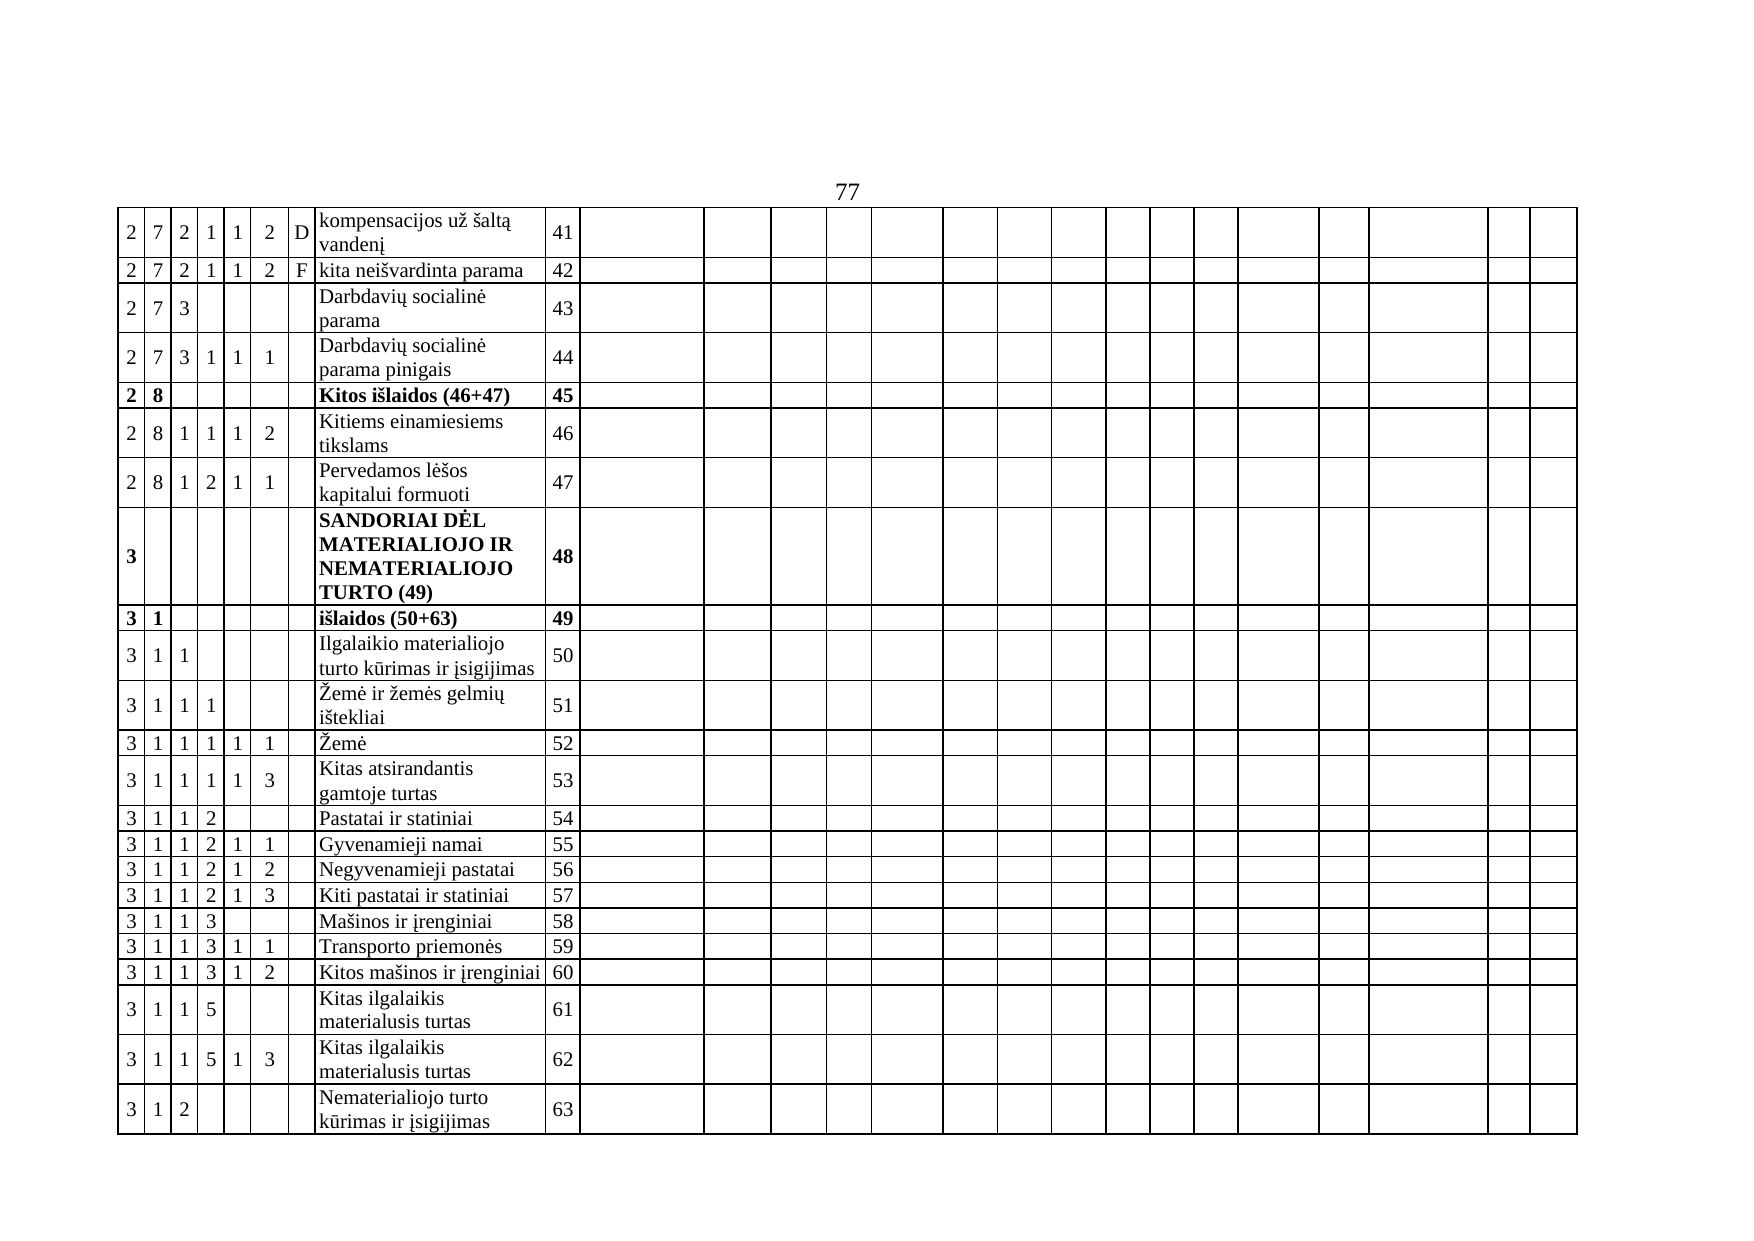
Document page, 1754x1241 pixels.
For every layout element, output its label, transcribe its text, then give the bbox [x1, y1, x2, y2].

table_cell 1 [225, 756, 250, 804]
table_cell [705, 631, 770, 679]
table_cell [1531, 731, 1576, 755]
table_cell 2 [172, 1085, 197, 1133]
table_cell 3 [119, 806, 144, 830]
table_cell 3 [198, 934, 223, 958]
table_cell [1107, 1035, 1149, 1083]
table_cell [872, 857, 942, 881]
table_cell [1320, 208, 1368, 256]
table_cell [998, 1085, 1051, 1133]
table_cell [581, 1085, 703, 1133]
table_cell [1052, 883, 1105, 907]
table_cell 1 [251, 731, 288, 755]
table_cell [944, 383, 997, 407]
table_cell 1 [145, 1035, 170, 1083]
table_cell [827, 1085, 871, 1133]
table_cell 3 [172, 333, 197, 381]
table_cell [1195, 806, 1237, 830]
table_cell [289, 909, 314, 933]
table_cell [1489, 409, 1529, 457]
table_cell [772, 960, 826, 984]
table_cell [944, 832, 997, 856]
table_cell [772, 409, 826, 457]
table_cell [827, 832, 871, 856]
table_cell [1239, 806, 1318, 830]
table_cell [827, 756, 871, 804]
table_cell [1052, 333, 1105, 381]
table_cell 3 [198, 909, 223, 933]
table_cell [1489, 986, 1529, 1033]
table_cell [1239, 383, 1318, 407]
table_cell [581, 883, 703, 907]
table_cell [1195, 1085, 1237, 1133]
table_cell [1052, 606, 1105, 630]
table_cell [1107, 383, 1149, 407]
table_cell 2 [119, 458, 144, 506]
table_cell [1107, 409, 1149, 457]
table_cell [1489, 731, 1529, 755]
table_cell [944, 857, 997, 881]
table_cell [772, 284, 826, 332]
table_cell [1370, 258, 1487, 282]
table_cell [289, 458, 314, 506]
table_cell [944, 458, 997, 506]
table_cell [1320, 1035, 1368, 1083]
table_cell Kitiems einamiesiems tikslams [316, 409, 545, 457]
table_cell [1107, 1085, 1149, 1133]
table_cell [1151, 1085, 1193, 1133]
table_cell [705, 857, 770, 881]
table_cell 5 [198, 986, 223, 1033]
table_cell [1195, 284, 1237, 332]
table_cell [872, 409, 942, 457]
table_cell 3 [172, 284, 197, 332]
table_cell [251, 631, 288, 679]
table_cell 1 [172, 731, 197, 755]
table_cell 1 [225, 1035, 250, 1083]
table_cell [872, 508, 942, 604]
table_cell [827, 986, 871, 1033]
table_cell 1 [251, 333, 288, 381]
table_cell [944, 409, 997, 457]
table_cell [1489, 383, 1529, 407]
table_cell [872, 731, 942, 755]
table_cell [581, 857, 703, 881]
table_cell [225, 606, 250, 630]
table_cell [772, 731, 826, 755]
table_cell [772, 934, 826, 958]
table_cell [827, 333, 871, 381]
table_cell [872, 383, 942, 407]
table_cell [198, 508, 223, 604]
table_cell [1320, 960, 1368, 984]
table_cell [581, 1035, 703, 1083]
table_cell [1320, 508, 1368, 604]
table_cell [1489, 333, 1529, 381]
table_cell [1531, 284, 1576, 332]
table_cell 2 [251, 409, 288, 457]
table_cell [1531, 458, 1576, 506]
table_cell [1489, 934, 1529, 958]
table_cell [1239, 631, 1318, 679]
table_cell [705, 934, 770, 958]
table_cell [1239, 1035, 1318, 1083]
table_cell [1151, 806, 1193, 830]
table_cell [1239, 857, 1318, 881]
table_cell [1370, 383, 1487, 407]
table_cell [289, 606, 314, 630]
table_cell [1370, 508, 1487, 604]
table_cell Žemė ir žemės gelmių ištekliai [316, 681, 545, 729]
table_cell [998, 883, 1051, 907]
table_cell 2 [119, 284, 144, 332]
table_cell [1489, 857, 1529, 881]
table_cell [581, 284, 703, 332]
table_cell [705, 409, 770, 457]
table_cell [705, 1035, 770, 1083]
table_cell [1107, 731, 1149, 755]
table_cell [581, 333, 703, 381]
table_cell [1151, 258, 1193, 282]
table_cell [1052, 284, 1105, 332]
table_cell 57 [546, 883, 579, 907]
table_cell [772, 631, 826, 679]
table_cell [827, 883, 871, 907]
table_cell [581, 934, 703, 958]
table_cell 8 [145, 458, 170, 506]
table_cell [998, 960, 1051, 984]
table_cell 3 [119, 909, 144, 933]
table_cell [1195, 258, 1237, 282]
table_cell [1239, 986, 1318, 1033]
table_cell [1370, 631, 1487, 679]
table_cell [1370, 883, 1487, 907]
table_cell 58 [546, 909, 579, 933]
table_cell [1107, 258, 1149, 282]
table_cell [289, 986, 314, 1033]
table_cell [172, 606, 197, 630]
table_cell [1107, 681, 1149, 729]
table_cell [872, 883, 942, 907]
table_cell [872, 1035, 942, 1083]
table_cell 1 [225, 458, 250, 506]
table_cell [1320, 333, 1368, 381]
table_cell [1531, 333, 1576, 381]
table_cell [1195, 934, 1237, 958]
table_cell 1 [172, 960, 197, 984]
table_cell [872, 1085, 942, 1133]
table_cell [1370, 909, 1487, 933]
table_cell 1 [172, 986, 197, 1033]
table_cell 44 [546, 333, 579, 381]
table_cell [1320, 756, 1368, 804]
table_cell [1370, 986, 1487, 1033]
table_cell [1531, 832, 1576, 856]
table_cell [705, 333, 770, 381]
table_cell 1 [251, 458, 288, 506]
table_cell [944, 731, 997, 755]
table_cell 1 [172, 806, 197, 830]
table_cell [1320, 1085, 1368, 1133]
table_cell 50 [546, 631, 579, 679]
table_cell Gyvenamieji namai [316, 832, 545, 856]
table_cell [827, 909, 871, 933]
table_cell [1195, 731, 1237, 755]
table_cell 1 [145, 1085, 170, 1133]
table_cell [1195, 458, 1237, 506]
table_cell [998, 631, 1051, 679]
table_cell 3 [251, 756, 288, 804]
table_cell 8 [145, 383, 170, 407]
table_cell [872, 258, 942, 282]
table_cell [581, 409, 703, 457]
table_cell 1 [172, 631, 197, 679]
table_cell [1239, 409, 1318, 457]
table_cell 3 [119, 731, 144, 755]
table_cell 1 [225, 208, 250, 256]
table_cell [1151, 832, 1193, 856]
table_cell [1239, 284, 1318, 332]
table_cell [1489, 284, 1529, 332]
table_cell 2 [251, 960, 288, 984]
table_cell [289, 333, 314, 381]
table_cell 1 [251, 832, 288, 856]
table_cell [872, 333, 942, 381]
table_cell [705, 832, 770, 856]
table_cell [705, 1085, 770, 1133]
table_cell [1239, 458, 1318, 506]
table_cell [1531, 756, 1576, 804]
table_cell 1 [145, 606, 170, 630]
table_cell [827, 383, 871, 407]
table_cell [1151, 960, 1193, 984]
table_cell 3 [119, 756, 144, 804]
table_cell [1489, 458, 1529, 506]
table_cell [289, 1035, 314, 1083]
table_cell [1370, 681, 1487, 729]
table_cell [251, 986, 288, 1033]
table_cell [1052, 909, 1105, 933]
table_cell [289, 1085, 314, 1133]
table_cell [772, 756, 826, 804]
table_cell 1 [172, 934, 197, 958]
table_cell [772, 857, 826, 881]
table_cell [1370, 960, 1487, 984]
table_cell [1107, 284, 1149, 332]
table_cell Darbdavių socialinė parama [316, 284, 545, 332]
table_cell [772, 606, 826, 630]
table_cell [145, 508, 170, 604]
table_cell [827, 284, 871, 332]
table_cell Mašinos ir įrenginiai [316, 909, 545, 933]
table_cell 7 [145, 258, 170, 282]
table_cell [1195, 756, 1237, 804]
table_cell [1531, 383, 1576, 407]
table_cell [872, 631, 942, 679]
table_cell [944, 883, 997, 907]
table_cell [225, 383, 250, 407]
table_cell Pervedamos lėšos kapitalui formuoti [316, 458, 545, 506]
table_cell 5 [198, 1035, 223, 1083]
table_cell [198, 631, 223, 679]
table_cell [872, 986, 942, 1033]
table_cell [998, 857, 1051, 881]
table_cell [251, 806, 288, 830]
table_cell [581, 508, 703, 604]
table_cell 51 [546, 681, 579, 729]
table_cell [581, 258, 703, 282]
table_cell [944, 508, 997, 604]
table_cell [705, 208, 770, 256]
table_cell [827, 631, 871, 679]
table_cell 2 [251, 857, 288, 881]
table_cell [198, 1085, 223, 1133]
table_cell 1 [172, 458, 197, 506]
table_cell [944, 258, 997, 282]
table_cell [1239, 258, 1318, 282]
table_cell 3 [119, 606, 144, 630]
table_cell [581, 960, 703, 984]
table_cell [1489, 258, 1529, 282]
table_cell [944, 986, 997, 1033]
table_cell [225, 681, 250, 729]
table_cell [772, 909, 826, 933]
table_cell [172, 508, 197, 604]
table_cell [705, 806, 770, 830]
table_cell 1 [172, 883, 197, 907]
table_cell [1239, 960, 1318, 984]
table_cell [1320, 832, 1368, 856]
table_cell [1151, 986, 1193, 1033]
table_cell [872, 806, 942, 830]
table_cell [581, 631, 703, 679]
table_cell [1370, 756, 1487, 804]
table_cell 47 [546, 458, 579, 506]
table_cell [1320, 934, 1368, 958]
table_cell [1320, 458, 1368, 506]
table_cell [944, 756, 997, 804]
table_cell 49 [546, 606, 579, 630]
table_cell 54 [546, 806, 579, 830]
table_cell [944, 1085, 997, 1133]
table_cell [1195, 883, 1237, 907]
table_cell Kitas ilgalaikis materialusis turtas [316, 1035, 545, 1083]
table_cell [1320, 681, 1368, 729]
table_cell [198, 606, 223, 630]
table_cell [944, 934, 997, 958]
table_cell [998, 333, 1051, 381]
table_cell [1531, 681, 1576, 729]
table_cell [772, 333, 826, 381]
table_cell [1239, 606, 1318, 630]
table_cell [872, 934, 942, 958]
table_cell [172, 383, 197, 407]
table_cell [998, 458, 1051, 506]
table_cell 1 [172, 681, 197, 729]
table_cell [1107, 960, 1149, 984]
table_cell 2 [172, 208, 197, 256]
table_cell [1195, 832, 1237, 856]
table_cell [705, 458, 770, 506]
table_cell 1 [225, 960, 250, 984]
table_cell [1052, 458, 1105, 506]
table_cell [1489, 883, 1529, 907]
table_cell [944, 909, 997, 933]
table_cell D [289, 208, 314, 256]
table_cell [1531, 508, 1576, 604]
table_cell [1489, 508, 1529, 604]
table_cell [998, 208, 1051, 256]
table_cell 1 [145, 756, 170, 804]
table_cell [1320, 731, 1368, 755]
table_cell [1107, 333, 1149, 381]
table_cell [251, 606, 288, 630]
table_cell [1370, 208, 1487, 256]
table_cell [289, 383, 314, 407]
table_cell [251, 1085, 288, 1133]
table_cell [705, 681, 770, 729]
table_cell [998, 909, 1051, 933]
table_cell [1151, 731, 1193, 755]
table_cell [1239, 909, 1318, 933]
table_cell [1195, 606, 1237, 630]
table_cell [1239, 883, 1318, 907]
table_cell [1052, 806, 1105, 830]
table_cell [581, 458, 703, 506]
table_cell Nematerialiojo turto kūrimas ir įsigijimas [316, 1085, 545, 1133]
table_cell [705, 284, 770, 332]
table_cell [998, 258, 1051, 282]
table_cell [1052, 960, 1105, 984]
table_cell Darbdavių socialinė parama pinigais [316, 333, 545, 381]
table_cell 2 [119, 383, 144, 407]
table_cell [705, 960, 770, 984]
table_cell [1320, 409, 1368, 457]
table_cell [1489, 1035, 1529, 1083]
table_cell [827, 731, 871, 755]
table_cell [1320, 258, 1368, 282]
table_cell 1 [198, 409, 223, 457]
table_cell [1531, 1085, 1576, 1133]
table_cell [1151, 208, 1193, 256]
table_cell [581, 986, 703, 1033]
table_cell [827, 1035, 871, 1083]
table_cell [1052, 409, 1105, 457]
table_cell 1 [145, 681, 170, 729]
table_cell [1531, 857, 1576, 881]
table_cell [581, 681, 703, 729]
table_cell [1239, 508, 1318, 604]
table_cell [1239, 934, 1318, 958]
table_cell 48 [546, 508, 579, 604]
table_cell [1195, 681, 1237, 729]
table_cell [1052, 383, 1105, 407]
table_cell [225, 909, 250, 933]
table_cell [225, 284, 250, 332]
table_cell [1320, 631, 1368, 679]
table_cell [1370, 832, 1487, 856]
table_cell Ilgalaikio materialiojo turto kūrimas ir įsigijimas [316, 631, 545, 679]
table_cell [998, 606, 1051, 630]
table_cell [1195, 333, 1237, 381]
table_cell 2 [119, 258, 144, 282]
table_cell [998, 681, 1051, 729]
table_cell Kitos mašinos ir įrenginiai [316, 960, 545, 984]
table_cell [1531, 883, 1576, 907]
table_cell [1489, 806, 1529, 830]
table_cell 3 [251, 1035, 288, 1083]
table_cell Žemė [316, 731, 545, 755]
table_cell [998, 409, 1051, 457]
table_cell Kiti pastatai ir statiniai [316, 883, 545, 907]
table_cell [289, 934, 314, 958]
table_cell 3 [119, 508, 144, 604]
table_cell 1 [198, 681, 223, 729]
table_cell [705, 756, 770, 804]
table_cell 1 [172, 409, 197, 457]
table_cell 3 [119, 883, 144, 907]
table_cell [944, 208, 997, 256]
table_cell [289, 806, 314, 830]
table_cell 7 [145, 208, 170, 256]
table_cell [1107, 756, 1149, 804]
table_cell [1239, 208, 1318, 256]
table_cell [1489, 606, 1529, 630]
table_cell [772, 681, 826, 729]
table_cell 56 [546, 857, 579, 881]
table_cell 52 [546, 731, 579, 755]
table_cell [1320, 883, 1368, 907]
table_cell 41 [546, 208, 579, 256]
table_cell [1195, 508, 1237, 604]
table_cell [1052, 681, 1105, 729]
table_cell 2 [119, 208, 144, 256]
table_cell 8 [145, 409, 170, 457]
table_cell [998, 731, 1051, 755]
table_cell [1531, 208, 1576, 256]
table_cell [1370, 333, 1487, 381]
table_cell [1489, 960, 1529, 984]
table_cell 1 [145, 960, 170, 984]
table_cell [1151, 458, 1193, 506]
table_cell [772, 458, 826, 506]
table_cell [1107, 806, 1149, 830]
table_cell [827, 681, 871, 729]
table_cell [1151, 681, 1193, 729]
table_cell [772, 508, 826, 604]
table_cell 2 [172, 258, 197, 282]
table_cell [772, 1035, 826, 1083]
table_cell [827, 409, 871, 457]
table_cell [827, 934, 871, 958]
table_cell 3 [119, 960, 144, 984]
table_cell [289, 681, 314, 729]
table_cell 59 [546, 934, 579, 958]
table_cell [1151, 909, 1193, 933]
table_cell [581, 731, 703, 755]
table_cell 7 [145, 333, 170, 381]
table_cell [1052, 756, 1105, 804]
table_cell [1320, 806, 1368, 830]
table_cell [1370, 731, 1487, 755]
table_cell [772, 258, 826, 282]
table_cell [944, 631, 997, 679]
table_cell [1151, 284, 1193, 332]
table_cell [998, 986, 1051, 1033]
table_cell [1195, 986, 1237, 1033]
table_cell 1 [225, 883, 250, 907]
table_cell [998, 806, 1051, 830]
table_cell [1052, 508, 1105, 604]
table_cell 1 [172, 857, 197, 881]
table_cell 2 [251, 208, 288, 256]
table_cell [705, 986, 770, 1033]
table_cell 60 [546, 960, 579, 984]
table_cell 2 [198, 883, 223, 907]
table_cell 2 [198, 458, 223, 506]
table_cell [827, 806, 871, 830]
table_cell [251, 508, 288, 604]
table_cell [289, 731, 314, 755]
table_cell [827, 857, 871, 881]
table_cell [1489, 832, 1529, 856]
table_cell [1531, 631, 1576, 679]
table_cell [1151, 1035, 1193, 1083]
table_cell [872, 832, 942, 856]
table_cell [1052, 832, 1105, 856]
table_cell [581, 606, 703, 630]
table_cell 1 [225, 333, 250, 381]
table_cell 1 [225, 832, 250, 856]
table_cell [705, 383, 770, 407]
table_cell 1 [198, 258, 223, 282]
table_cell [1107, 606, 1149, 630]
table_cell [1489, 631, 1529, 679]
table_cell [289, 960, 314, 984]
table_cell [872, 458, 942, 506]
table_cell [998, 934, 1051, 958]
table_cell [1239, 756, 1318, 804]
table_cell [772, 832, 826, 856]
table_cell [944, 960, 997, 984]
table_cell 3 [119, 986, 144, 1033]
table_cell [944, 606, 997, 630]
table_cell [581, 909, 703, 933]
table_cell Transporto priemonės [316, 934, 545, 958]
table_cell 61 [546, 986, 579, 1033]
table_cell [1107, 508, 1149, 604]
table_cell išlaidos (50+63) [316, 606, 545, 630]
table_cell [998, 756, 1051, 804]
table_cell [1370, 606, 1487, 630]
table_cell [772, 383, 826, 407]
table_cell [827, 960, 871, 984]
table_cell [872, 681, 942, 729]
table_cell 1 [198, 208, 223, 256]
table_cell [1239, 681, 1318, 729]
table_cell [998, 508, 1051, 604]
table_cell 1 [145, 934, 170, 958]
table_cell [944, 333, 997, 381]
table_cell [251, 383, 288, 407]
table_cell [1531, 409, 1576, 457]
table_cell [251, 681, 288, 729]
table_cell 1 [145, 909, 170, 933]
table_cell [1052, 1085, 1105, 1133]
table_cell 3 [198, 960, 223, 984]
table_cell [1370, 1035, 1487, 1083]
table_cell 1 [198, 333, 223, 381]
table_cell 3 [251, 883, 288, 907]
table_cell [289, 508, 314, 604]
table_cell [1370, 458, 1487, 506]
table_cell 1 [172, 909, 197, 933]
table_cell 2 [198, 857, 223, 881]
table_cell [1239, 731, 1318, 755]
table_cell [1052, 986, 1105, 1033]
table_cell [289, 409, 314, 457]
table_cell [1370, 857, 1487, 881]
table_cell 1 [172, 832, 197, 856]
table_cell [1195, 960, 1237, 984]
table_cell [289, 756, 314, 804]
table_cell 1 [198, 731, 223, 755]
table_cell kompensacijos už šaltą vandenį [316, 208, 545, 256]
table_cell [1195, 409, 1237, 457]
table_cell [1320, 986, 1368, 1033]
table_cell [1370, 1085, 1487, 1133]
table_cell [1195, 208, 1237, 256]
table_cell 1 [172, 756, 197, 804]
table_cell [225, 508, 250, 604]
table_cell [1320, 383, 1368, 407]
table_cell [581, 383, 703, 407]
table_cell [872, 606, 942, 630]
table_cell [872, 208, 942, 256]
table_cell [1107, 857, 1149, 881]
table_cell [1151, 631, 1193, 679]
table_cell [1195, 909, 1237, 933]
table_cell 42 [546, 258, 579, 282]
table_cell [1195, 383, 1237, 407]
table_cell [1489, 208, 1529, 256]
table_cell 1 [225, 857, 250, 881]
table_cell [705, 606, 770, 630]
table_cell [1531, 806, 1576, 830]
table_cell 2 [198, 832, 223, 856]
table_cell [827, 606, 871, 630]
table_cell 1 [145, 986, 170, 1033]
table_cell [827, 458, 871, 506]
table_cell [827, 258, 871, 282]
table_cell Kitas ilgalaikis materialusis turtas [316, 986, 545, 1033]
table_cell [581, 208, 703, 256]
table_cell [998, 383, 1051, 407]
table_cell [1370, 284, 1487, 332]
table_cell [1052, 857, 1105, 881]
table_cell [998, 284, 1051, 332]
table_cell Negyvenamieji pastatai [316, 857, 545, 881]
table_cell [1195, 857, 1237, 881]
table_cell [1052, 1035, 1105, 1083]
table_cell [1531, 258, 1576, 282]
table_cell [1531, 960, 1576, 984]
table_cell 1 [145, 806, 170, 830]
table_cell 7 [145, 284, 170, 332]
table_cell [1320, 606, 1368, 630]
table_cell [705, 508, 770, 604]
table_cell 1 [145, 731, 170, 755]
table_cell 1 [172, 1035, 197, 1083]
table_cell [581, 756, 703, 804]
table_cell [1489, 756, 1529, 804]
table_cell [1151, 934, 1193, 958]
table_cell [1320, 284, 1368, 332]
table_cell [1151, 383, 1193, 407]
table_cell [705, 909, 770, 933]
table_cell [1320, 857, 1368, 881]
table_cell 3 [119, 1035, 144, 1083]
table_cell [944, 806, 997, 830]
table_cell [827, 208, 871, 256]
table_cell [944, 1035, 997, 1083]
table_cell [289, 883, 314, 907]
table_cell [1107, 883, 1149, 907]
table_cell [1151, 857, 1193, 881]
table_cell [225, 806, 250, 830]
table_cell [772, 806, 826, 830]
table_cell [705, 883, 770, 907]
table_cell 63 [546, 1085, 579, 1133]
table_cell [289, 857, 314, 881]
table_cell kita neišvardinta parama [316, 258, 545, 282]
table_cell Kitas atsirandantis gamtoje turtas [316, 756, 545, 804]
table_cell [1052, 631, 1105, 679]
table_cell [1239, 333, 1318, 381]
table_cell [1107, 208, 1149, 256]
table_cell 1 [145, 857, 170, 881]
table_cell 2 [119, 409, 144, 457]
table_cell 1 [145, 631, 170, 679]
table_cell 1 [145, 832, 170, 856]
table_cell [705, 731, 770, 755]
table_cell [1370, 934, 1487, 958]
table_cell [705, 258, 770, 282]
table_cell [1151, 333, 1193, 381]
table_cell 3 [119, 934, 144, 958]
table_cell [827, 508, 871, 604]
table_cell [1052, 731, 1105, 755]
table_cell 1 [145, 883, 170, 907]
table_cell [1531, 934, 1576, 958]
table_cell [225, 986, 250, 1033]
table_cell 1 [225, 731, 250, 755]
table_cell 2 [251, 258, 288, 282]
table_cell 3 [119, 1085, 144, 1133]
table_cell [198, 383, 223, 407]
table_cell 3 [119, 857, 144, 881]
table_cell [581, 832, 703, 856]
table_cell [1195, 631, 1237, 679]
table_cell 1 [225, 934, 250, 958]
table_cell [1107, 986, 1149, 1033]
table_cell [1239, 832, 1318, 856]
table_cell 1 [225, 409, 250, 457]
table_cell [1320, 909, 1368, 933]
table_cell [1107, 631, 1149, 679]
table_cell Kitos išlaidos (46+47) [316, 383, 545, 407]
table_cell [1370, 409, 1487, 457]
table_cell [251, 909, 288, 933]
table_cell [998, 1035, 1051, 1083]
table_cell [1531, 1035, 1576, 1083]
table_cell [1489, 681, 1529, 729]
table_cell [198, 284, 223, 332]
table_cell [289, 284, 314, 332]
table_cell 55 [546, 832, 579, 856]
table_cell [1107, 934, 1149, 958]
table_cell 1 [251, 934, 288, 958]
table_cell [872, 756, 942, 804]
table_cell 1 [198, 756, 223, 804]
table_cell [944, 681, 997, 729]
table_cell [772, 1085, 826, 1133]
table_cell [1489, 1085, 1529, 1133]
table_cell [1531, 986, 1576, 1033]
table_cell [944, 284, 997, 332]
table_cell [772, 208, 826, 256]
table_cell [1489, 909, 1529, 933]
table_cell [1151, 508, 1193, 604]
table_cell Pastatai ir statiniai [316, 806, 545, 830]
table_cell [1107, 458, 1149, 506]
table_cell [1239, 1085, 1318, 1133]
table_cell 53 [546, 756, 579, 804]
table_cell [872, 960, 942, 984]
table_cell 2 [119, 333, 144, 381]
table_cell 2 [198, 806, 223, 830]
table_cell [225, 1085, 250, 1133]
table_cell [772, 883, 826, 907]
table_cell 45 [546, 383, 579, 407]
table_cell [225, 631, 250, 679]
table_cell 3 [119, 681, 144, 729]
table_cell [289, 832, 314, 856]
table_cell 3 [119, 631, 144, 679]
table_cell [1151, 883, 1193, 907]
table_cell [772, 986, 826, 1033]
table_cell [581, 806, 703, 830]
table_cell [1107, 909, 1149, 933]
table_cell [872, 909, 942, 933]
table_cell [1151, 756, 1193, 804]
table_cell 3 [119, 832, 144, 856]
table_cell [1151, 606, 1193, 630]
table_cell 46 [546, 409, 579, 457]
table_cell [1195, 1035, 1237, 1083]
table_cell [1531, 606, 1576, 630]
table_cell [251, 284, 288, 332]
table_cell 43 [546, 284, 579, 332]
table_cell 62 [546, 1035, 579, 1083]
table_cell [1052, 258, 1105, 282]
table_cell [1370, 806, 1487, 830]
table_cell [1107, 832, 1149, 856]
table_cell [1151, 409, 1193, 457]
table_cell SANDORIAI DĖL MATERIALIOJO IR NEMATERIALIOJO TURTO (49) [316, 508, 545, 604]
table_cell [1531, 909, 1576, 933]
table_cell [289, 631, 314, 679]
table_cell [872, 284, 942, 332]
table_cell F [289, 258, 314, 282]
table_cell [1052, 208, 1105, 256]
table_cell [1052, 934, 1105, 958]
table_cell [998, 832, 1051, 856]
table_cell 1 [225, 258, 250, 282]
